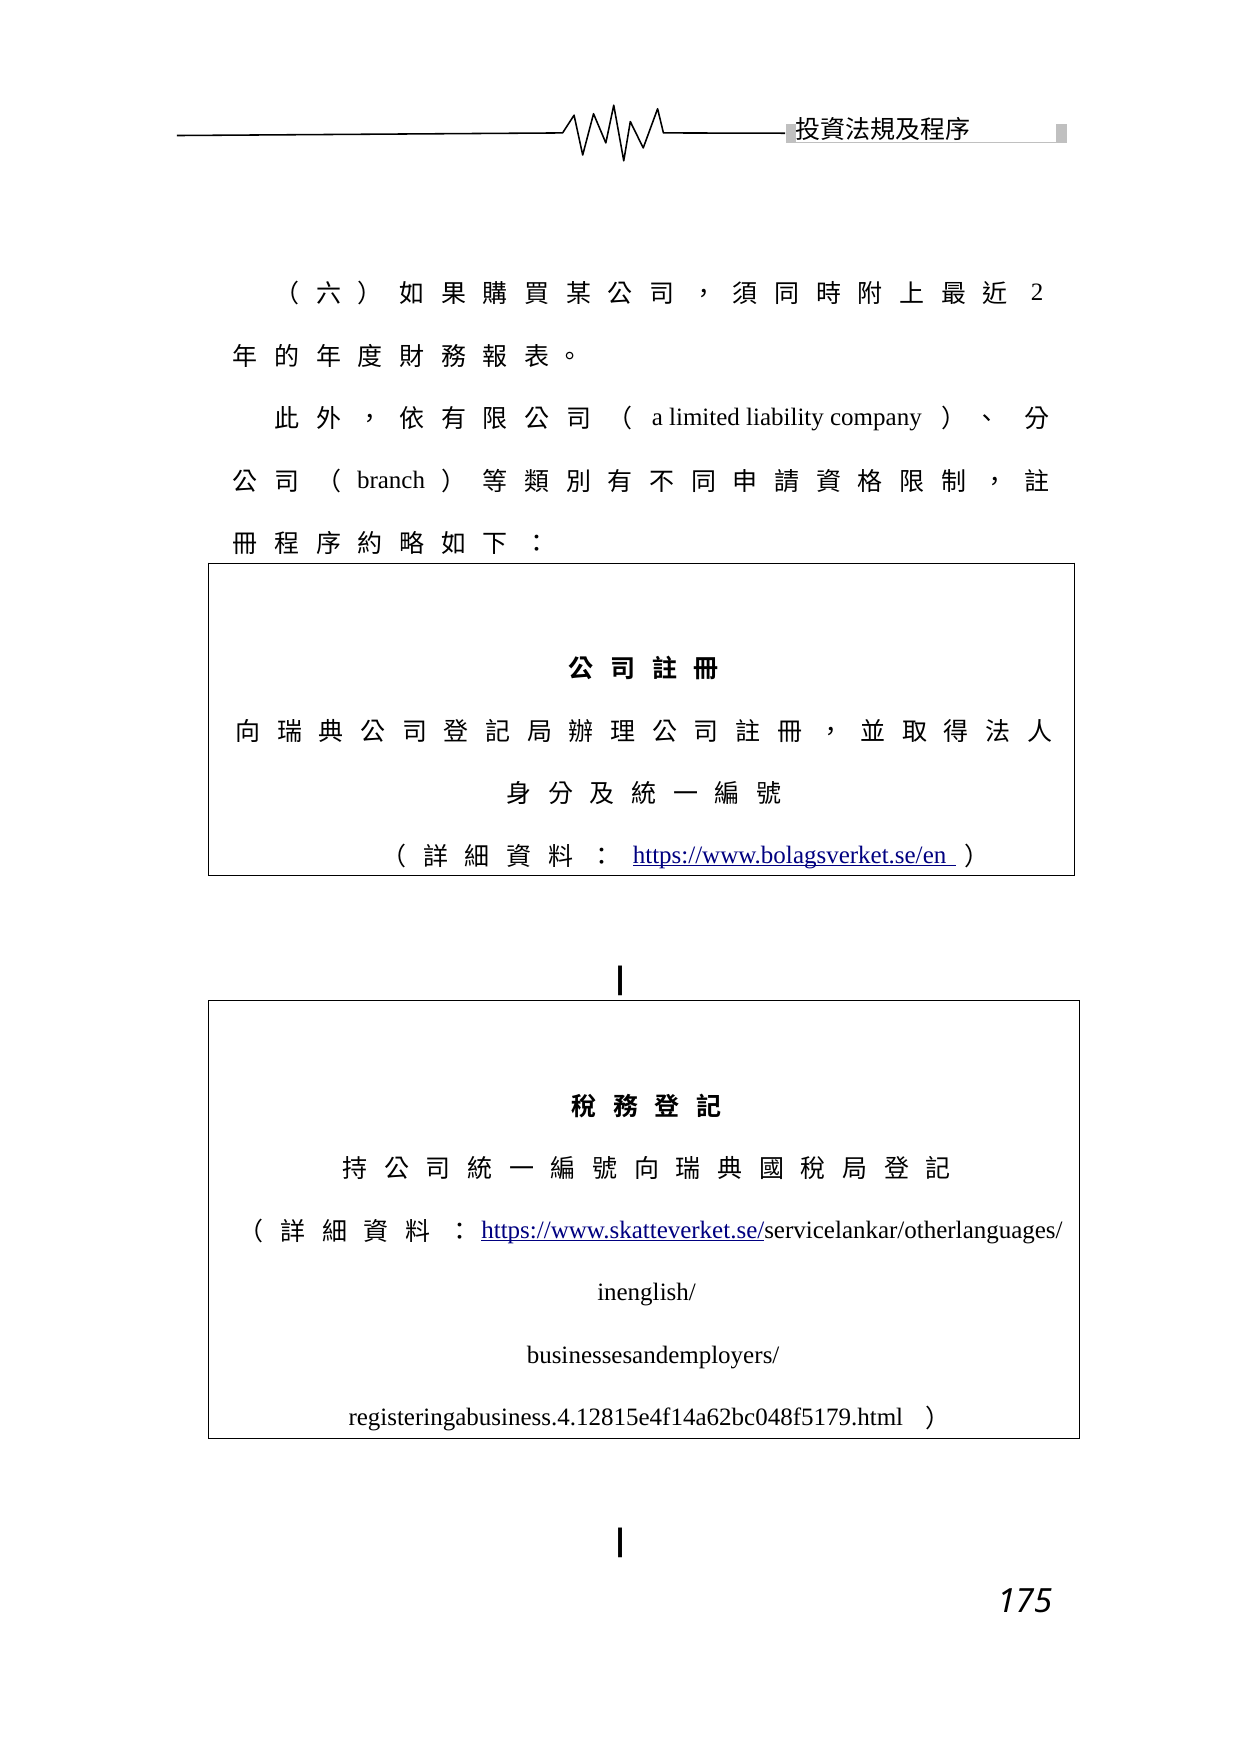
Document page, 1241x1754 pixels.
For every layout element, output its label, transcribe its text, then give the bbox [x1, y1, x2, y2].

table_header 公司註冊 向瑞典公司登記局辦理公司註冊，並取得法人身分及統一編號 （詳細資料：https://www.bolagsverket.se/en） [209, 564, 1074, 875]
text ┃ [183, 1500, 1058, 1563]
table_header 稅務登記 持公司統一編號向瑞典國稅局登記 （詳細資料：https://www.skatteverket.se/servicelankar/otherlanguages/inenglish/ businessesandemployers/registeringabusiness.4.12815e4f14a62bc048f5179.html） [209, 1001, 1079, 1438]
text ┃ [183, 938, 1058, 1000]
text 此外，依有限公司（a limited liability company）、分公司（branch）等類別有不同申請資格限制，註冊程序約略如下： [188, 375, 1058, 563]
text （六）如果購買某公司，須同時附上最近2年的年度財務報表。 [223, 250, 1058, 375]
